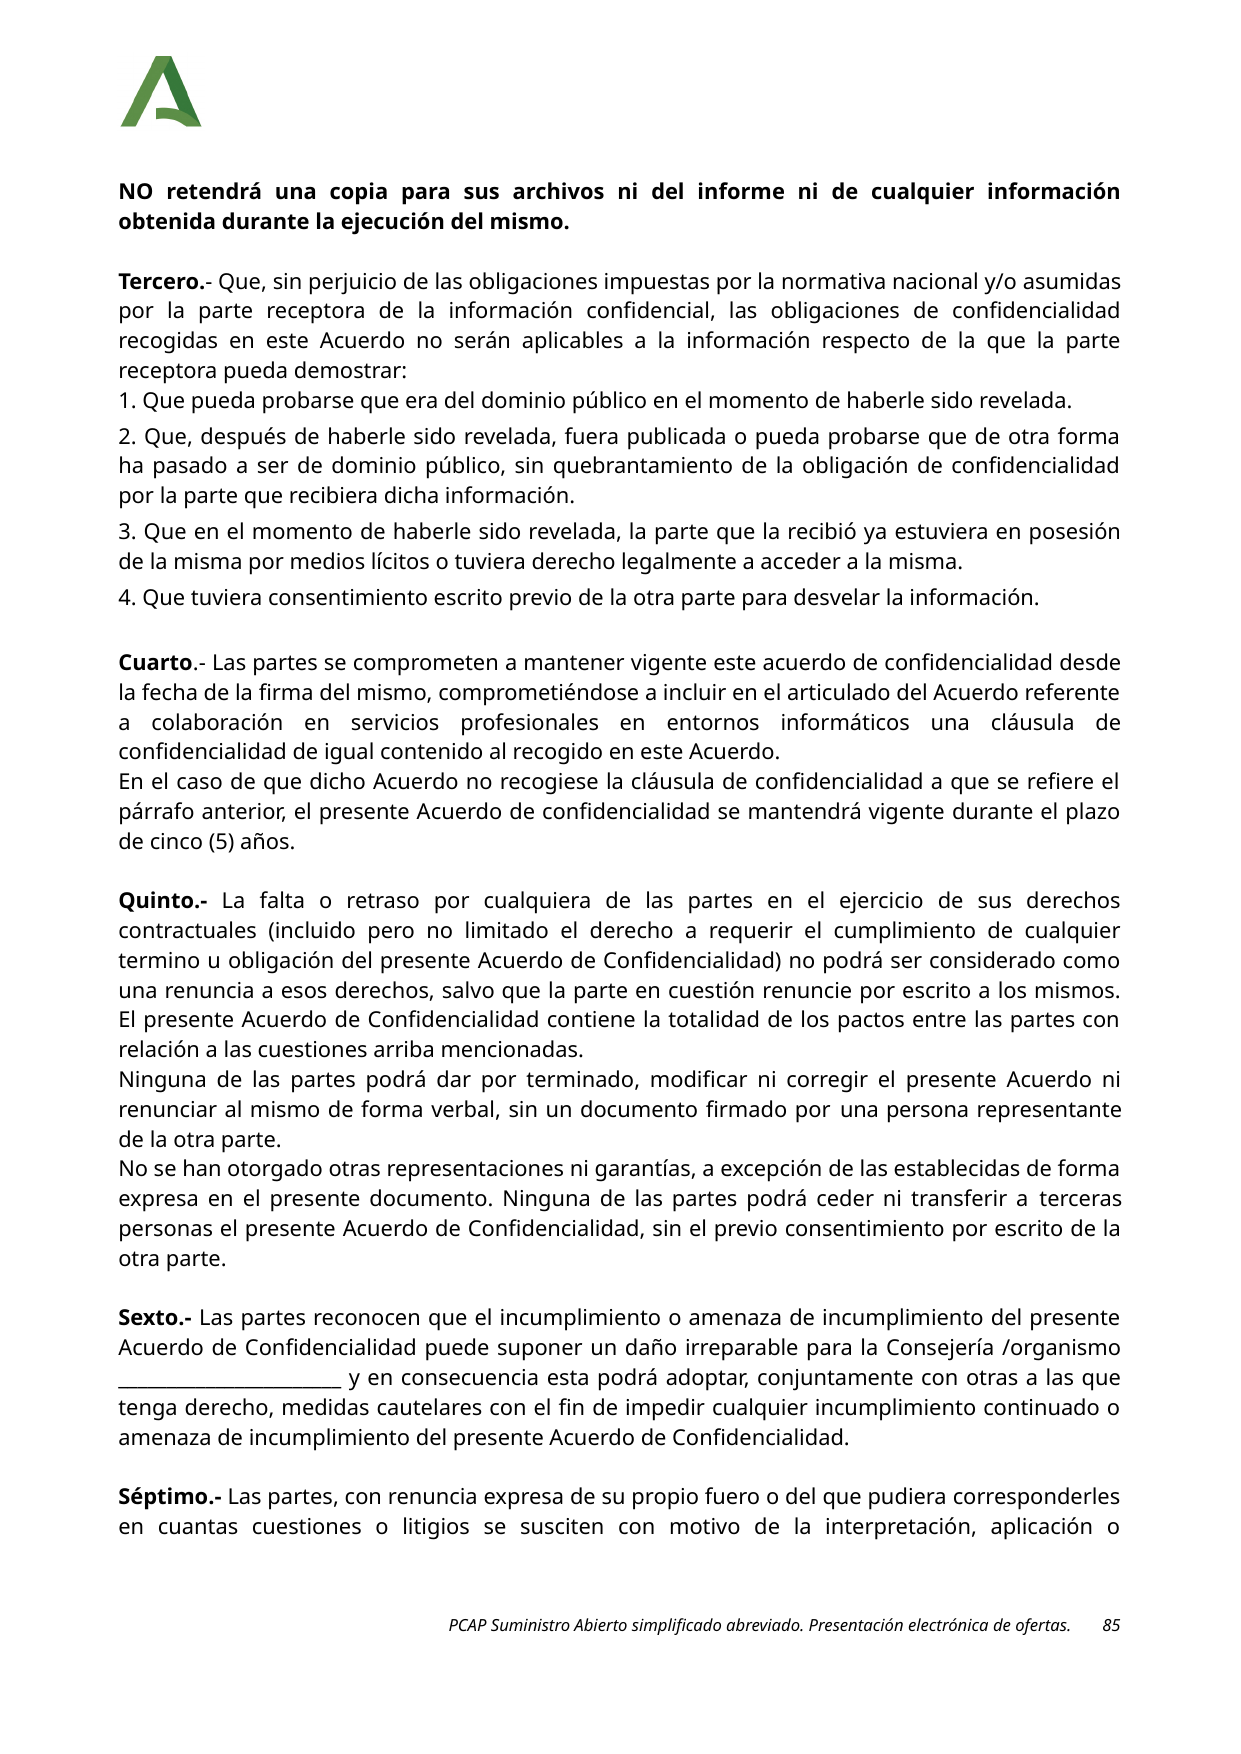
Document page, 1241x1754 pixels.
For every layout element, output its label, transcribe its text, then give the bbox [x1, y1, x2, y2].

text NO retendrá una copia para sus archivos ni del informe ni de cualquier información obtenida durante la ejecución del mismo. [118, 176, 1122, 236]
text Séptimo.- Las partes, con renuncia expresa de su propio fuero o del que pudiera corresponderles en cuantas cuestiones o litigios se susciten con motivo de la interpretación, aplicación o [118, 1481, 1122, 1541]
text 2. Que, después de haberle sido revelada, fuera publicada o pueda probarse que de otra forma ha pasado a ser de dominio público, sin quebrantamiento de la obligación de confidencialidad por la parte que recibiera dicha información. [118, 421, 1122, 510]
text 4. Que tuviera consentimiento escrito previo de la otra parte para desvelar la información. [118, 581, 1122, 611]
text Sexto.- Las partes reconocen que el incumplimiento o amenaza de incumplimiento del presente Acuerdo de Confidencialidad puede suponer un daño irreparable para la Consejería /organismo _______________________ y en consecuencia esta podrá adoptar, conjuntamente con otras a las que tenga derecho, medidas cautelares con el fin de impedir cualquier incumplimiento continuado o amenaza de incumplimiento del presente Acuerdo de Confidencialidad. [118, 1302, 1122, 1451]
picture [116, 52, 205, 131]
text Quinto.- La falta o retraso por cualquiera de las partes en el ejercicio de sus derechos contractuales (incluido pero no limitado el derecho a requerir el cumplimiento de cualquier termino u obligación del presente Acuerdo de Confidencialidad) no podrá ser considerado como una renuncia a esos derechos, salvo que la parte en cuestión renuncie por escrito a los mismos. El presente Acuerdo de Confidencialidad contiene la totalidad de los pactos entre las partes con relación a las cuestiones arriba mencionadas. [118, 885, 1122, 1064]
text 1. Que pueda probarse que era del dominio público en el momento de haberle sido revelada. [118, 385, 1122, 415]
text 3. Que en el momento de haberle sido revelada, la parte que la recibió ya estuviera en posesión de la misma por medios lícitos o tuviera derecho legalmente a acceder a la misma. [118, 516, 1122, 576]
text Ninguna de las partes podrá dar por terminado, modificar ni corregir el presente Acuerdo ni renunciar al mismo de forma verbal, sin un documento firmado por una persona representante de la otra parte. [118, 1064, 1122, 1153]
text No se han otorgado otras representaciones ni garantías, a excepción de las establecidas de forma expresa en el presente documento. Ninguna de las partes podrá ceder ni transferir a terceras personas el presente Acuerdo de Confidencialidad, sin el previo consentimiento por escrito de la otra parte. [118, 1153, 1122, 1273]
text Tercero.- Que, sin perjuicio de las obligaciones impuestas por la normativa nacional y/o asumidas por la parte receptora de la información confidencial, las obligaciones de confidencialidad recogidas en este Acuerdo no serán aplicables a la información respecto de la que la parte receptora pueda demostrar: [118, 266, 1122, 385]
text En el caso de que dicho Acuerdo no recogiese la cláusula de confidencialidad a que se refiere el párrafo anterior, el presente Acuerdo de confidencialidad se mantendrá vigente durante el plazo de cinco (5) años. [118, 766, 1122, 856]
text Cuarto.- Las partes se comprometen a mantener vigente este acuerdo de confidencialidad desde la fecha de la firma del mismo, comprometiéndose a incluir en el articulado del Acuerdo referente a colaboración en servicios profesionales en entornos informáticos una cláusula de confidencialidad de igual contenido al recogido en este Acuerdo. [118, 647, 1122, 766]
